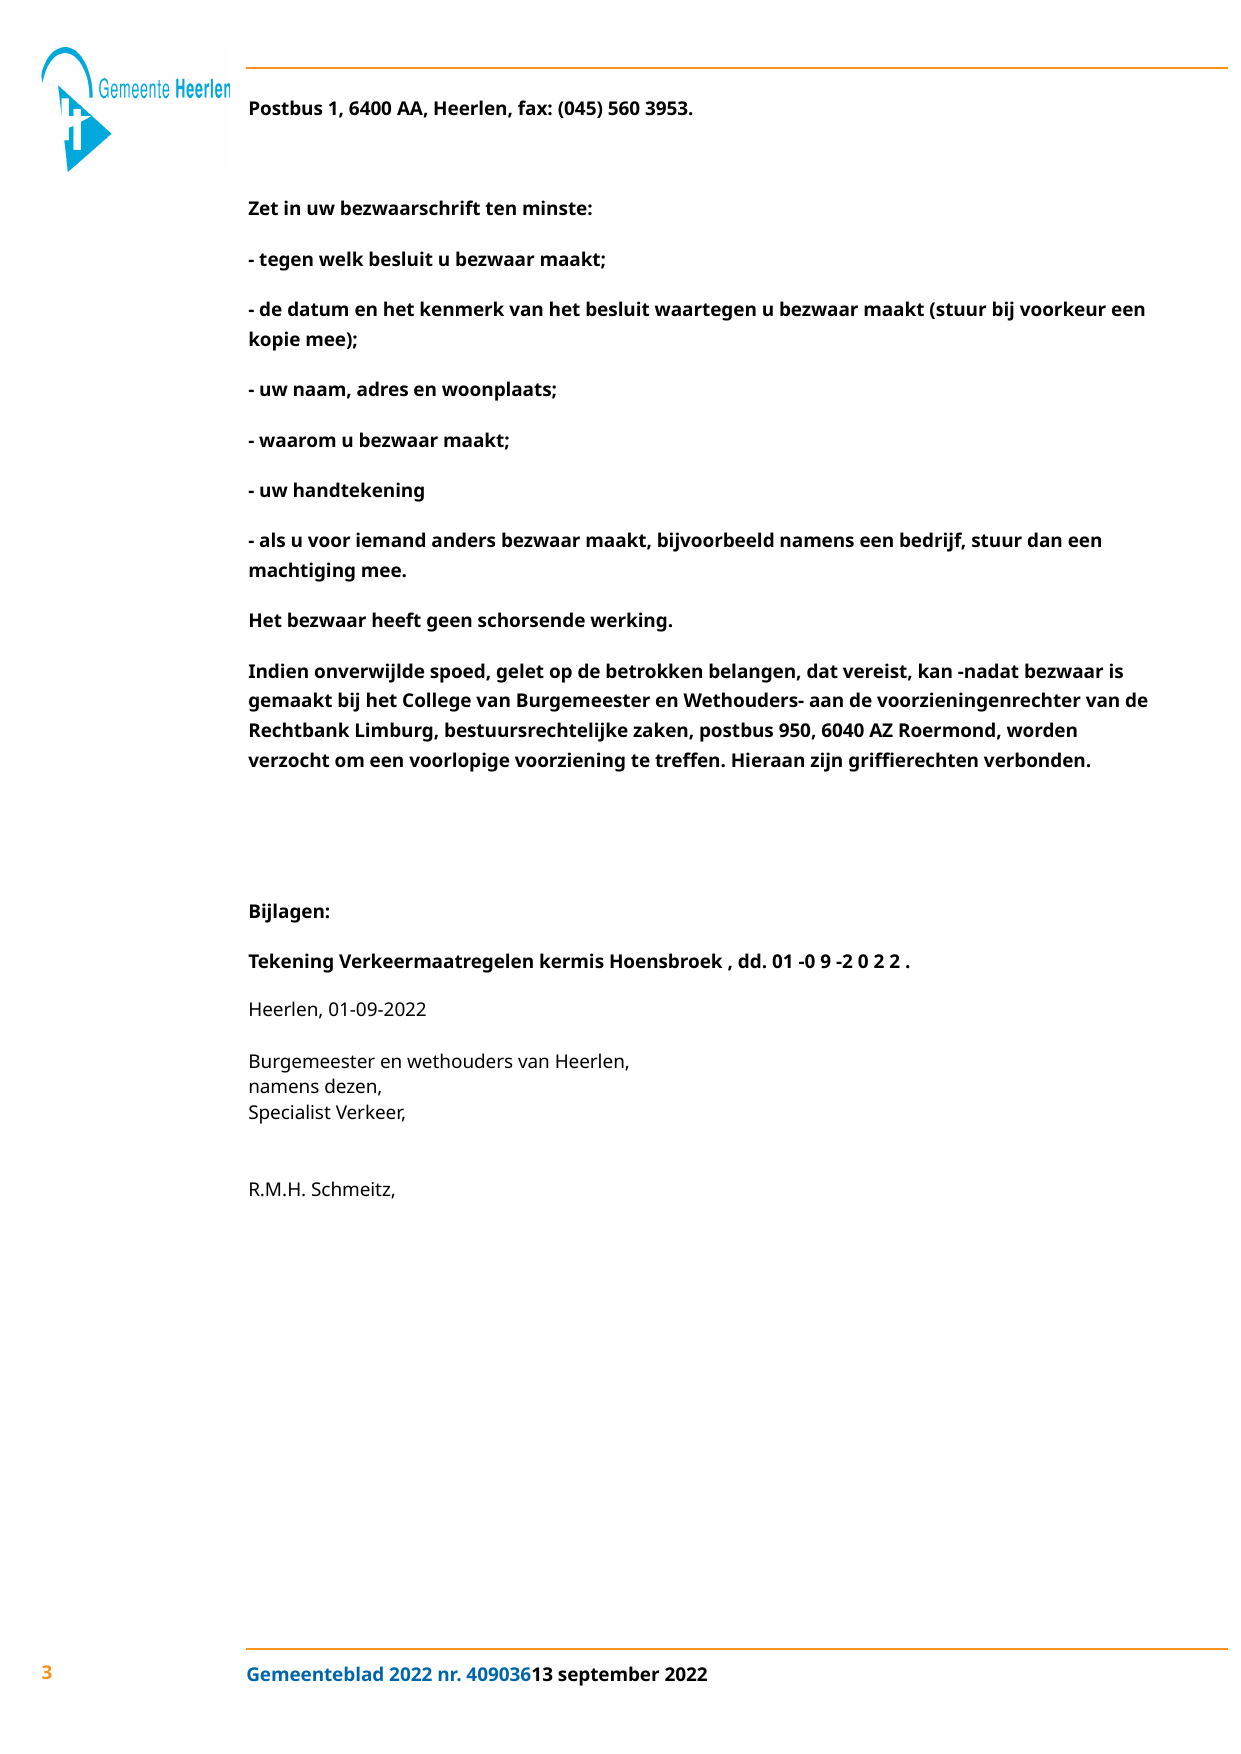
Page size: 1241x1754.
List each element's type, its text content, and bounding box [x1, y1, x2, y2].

text - waarom u bezwaar maakt; [248, 427, 1152, 453]
text Bijlagen: [248, 898, 1152, 924]
text Burgemeester en wethouders van Heerlen, [248, 1048, 1152, 1073]
text namens dezen, [248, 1073, 1152, 1099]
text Zet in uw bezwaarschrift ten minste: [248, 196, 1152, 221]
text R.M.H. Schmeitz, [248, 1176, 1152, 1202]
text - uw naam, adres en woonplaats; [248, 376, 1152, 402]
text - de datum en het kenmerk van het besluit waartegen u bezwaar maakt (stuur bij voorkeur een kopie mee); [248, 296, 1152, 352]
text - als u voor iemand anders bezwaar maakt, bijvoorbeeld namens een bedrijf, stuur dan een machtiging mee. [248, 528, 1152, 583]
text Indien onverwijlde spoed, gelet op de betrokken belangen, dat vereist, kan -nadat bezwaar is gemaakt bij het College van Burgemeester en Wethouders- aan de voorzieningenrechter van de Rechtbank Limburg, bestuursrechtelijke zaken, postbus 950, 6040 AZ Roermond, worden verzocht om een voorlopige voorziening te treffen. Hieraan zijn griffierechten verbonden. [248, 658, 1152, 773]
text Tekening Verkeermaatregelen kermis Hoensbroek , dd. 01 -0 9 -2 0 2 2 . [248, 948, 1152, 974]
text - uw handtekening [248, 477, 1152, 503]
picture [41, 47, 59, 70]
text Het bezwaar heeft geen schorsende werking. [248, 608, 1152, 633]
text Postbus 1, 6400 AA, Heerlen, fax: (045) 560 3953. [248, 95, 1152, 121]
text - tegen welk besluit u bezwaar maakt; [248, 246, 1152, 272]
text Heerlen, 01-09-2022 [248, 996, 1152, 1022]
picture [41, 47, 231, 172]
text Specialist Verkeer, [248, 1099, 1152, 1125]
